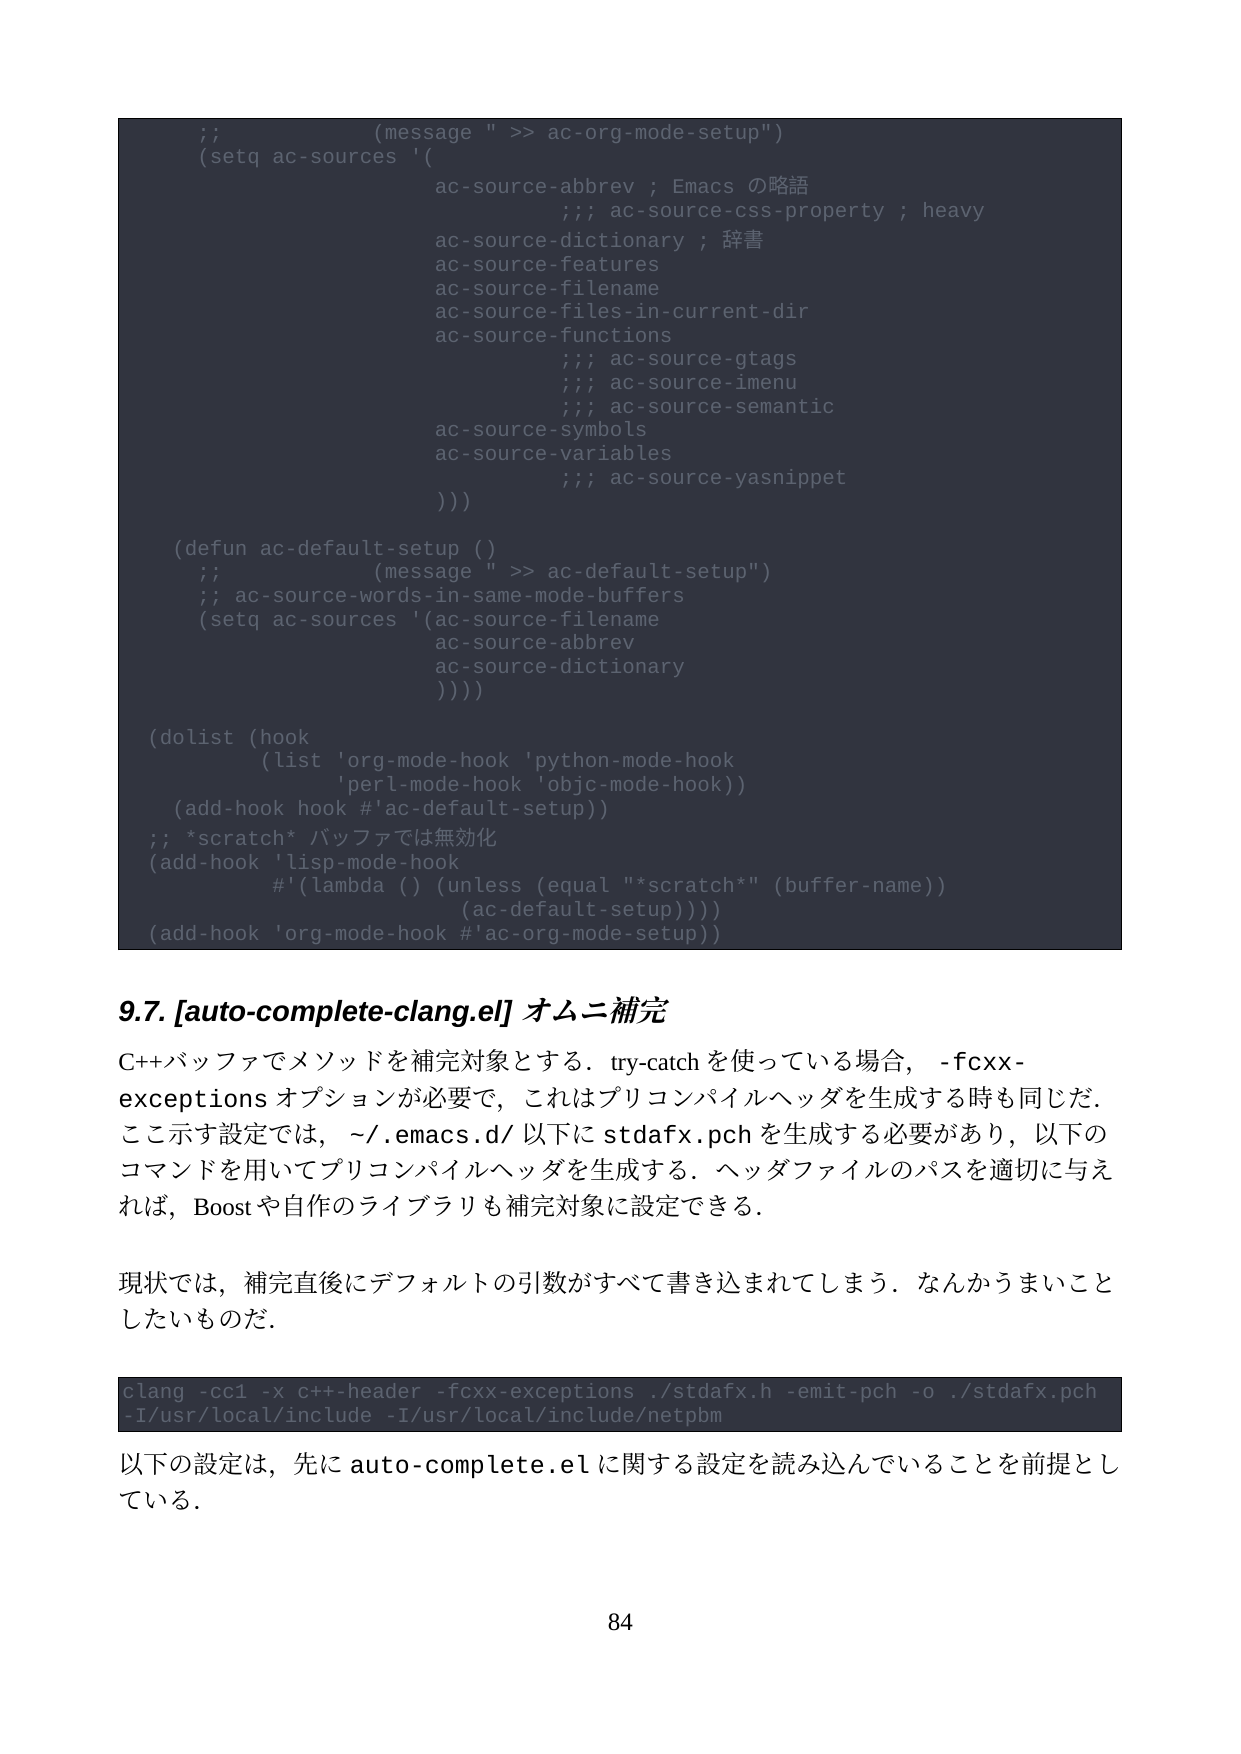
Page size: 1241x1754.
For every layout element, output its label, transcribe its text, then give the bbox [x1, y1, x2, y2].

text ac-source-files-in-current-dir [119, 297, 1121, 321]
text ;;; ac-source-imenu [119, 368, 1121, 392]
text ;;; ac-source-semantic [119, 392, 1121, 415]
text (defun ac-default-setup () [119, 534, 1121, 557]
text ;;; ac-source-css-property ; heavy [119, 196, 1121, 219]
text ac-source-abbrev ; Emacs の略語 [119, 165, 1121, 196]
text 現状では，補完直後にデフォルトの引数がすべて書き込まれてしまう．なんかうまいことしたいものだ． [118, 1264, 1122, 1364]
text (dolist (hook [119, 723, 1121, 746]
text clang -cc1 -x c++-header -fcxx-exceptions ./stdafx.h -emit-pch -o ./stdafx.pch -I/usr/local/include -I/usr/local/include/netpbm [119, 1378, 1121, 1431]
text 以下の設定は，先に auto-complete.el に関する設定を読み込んでいることを前提としている． [118, 1445, 1122, 1546]
text ac-source-functions [119, 321, 1121, 344]
text (setq ac-sources '(ac-source-filename [119, 604, 1121, 628]
text (add-hook hook #'ac-default-setup)) [119, 794, 1121, 817]
text ))) [119, 486, 1121, 510]
text )))) [119, 676, 1121, 699]
text 'perl-mode-hook 'objc-mode-hook)) [119, 770, 1121, 794]
text ;; *scratch* バッファでは無効化 [119, 817, 1121, 848]
text (list 'org-mode-hook 'python-mode-hook [119, 746, 1121, 770]
text ac-source-dictionary ; 辞書 [119, 219, 1121, 250]
text ;; (message " >> ac-default-setup") [119, 557, 1121, 581]
text ;;; ac-source-yasnippet [119, 463, 1121, 486]
text ac-source-variables [119, 439, 1121, 463]
text ac-source-filename [119, 273, 1121, 297]
text ac-source-dictionary [119, 652, 1121, 676]
text ;; (message " >> ac-org-mode-setup") [119, 119, 1121, 142]
text ac-source-symbols [119, 415, 1121, 439]
text ac-source-features [119, 250, 1121, 273]
text (add-hook 'lisp-mode-hook [119, 848, 1121, 871]
text C++バッファでメソッドを補完対象とする．try-catch を使っている場合， -fcxx-exceptions オプションが必要で，これはプリコンパイルヘッダを生成する時も同じだ．ここ示す設定では， ~/.emacs.d/ 以下に stdafx.pch を生成する必要があり，以下のコマンドを用いてプリコンパイルヘッダを生成する．ヘッダファイルのパスを適切に与えれば，Boostや自作のライブラリも補完対象に設定できる． [118, 1042, 1122, 1251]
text ;; ac-source-words-in-same-mode-buffers [119, 581, 1121, 604]
subtitle [auto-complete-clang.el] オムニ補完 [118, 988, 1122, 1029]
text ;;; ac-source-gtags [119, 344, 1121, 368]
text (add-hook 'org-mode-hook #'ac-org-mode-setup)) [119, 919, 1121, 949]
text ac-source-abbrev [119, 628, 1121, 652]
text (ac-default-setup)))) [119, 895, 1121, 919]
text (setq ac-sources '( [119, 142, 1121, 165]
text #'(lambda () (unless (equal "*scratch*" (buffer-name)) [119, 871, 1121, 895]
